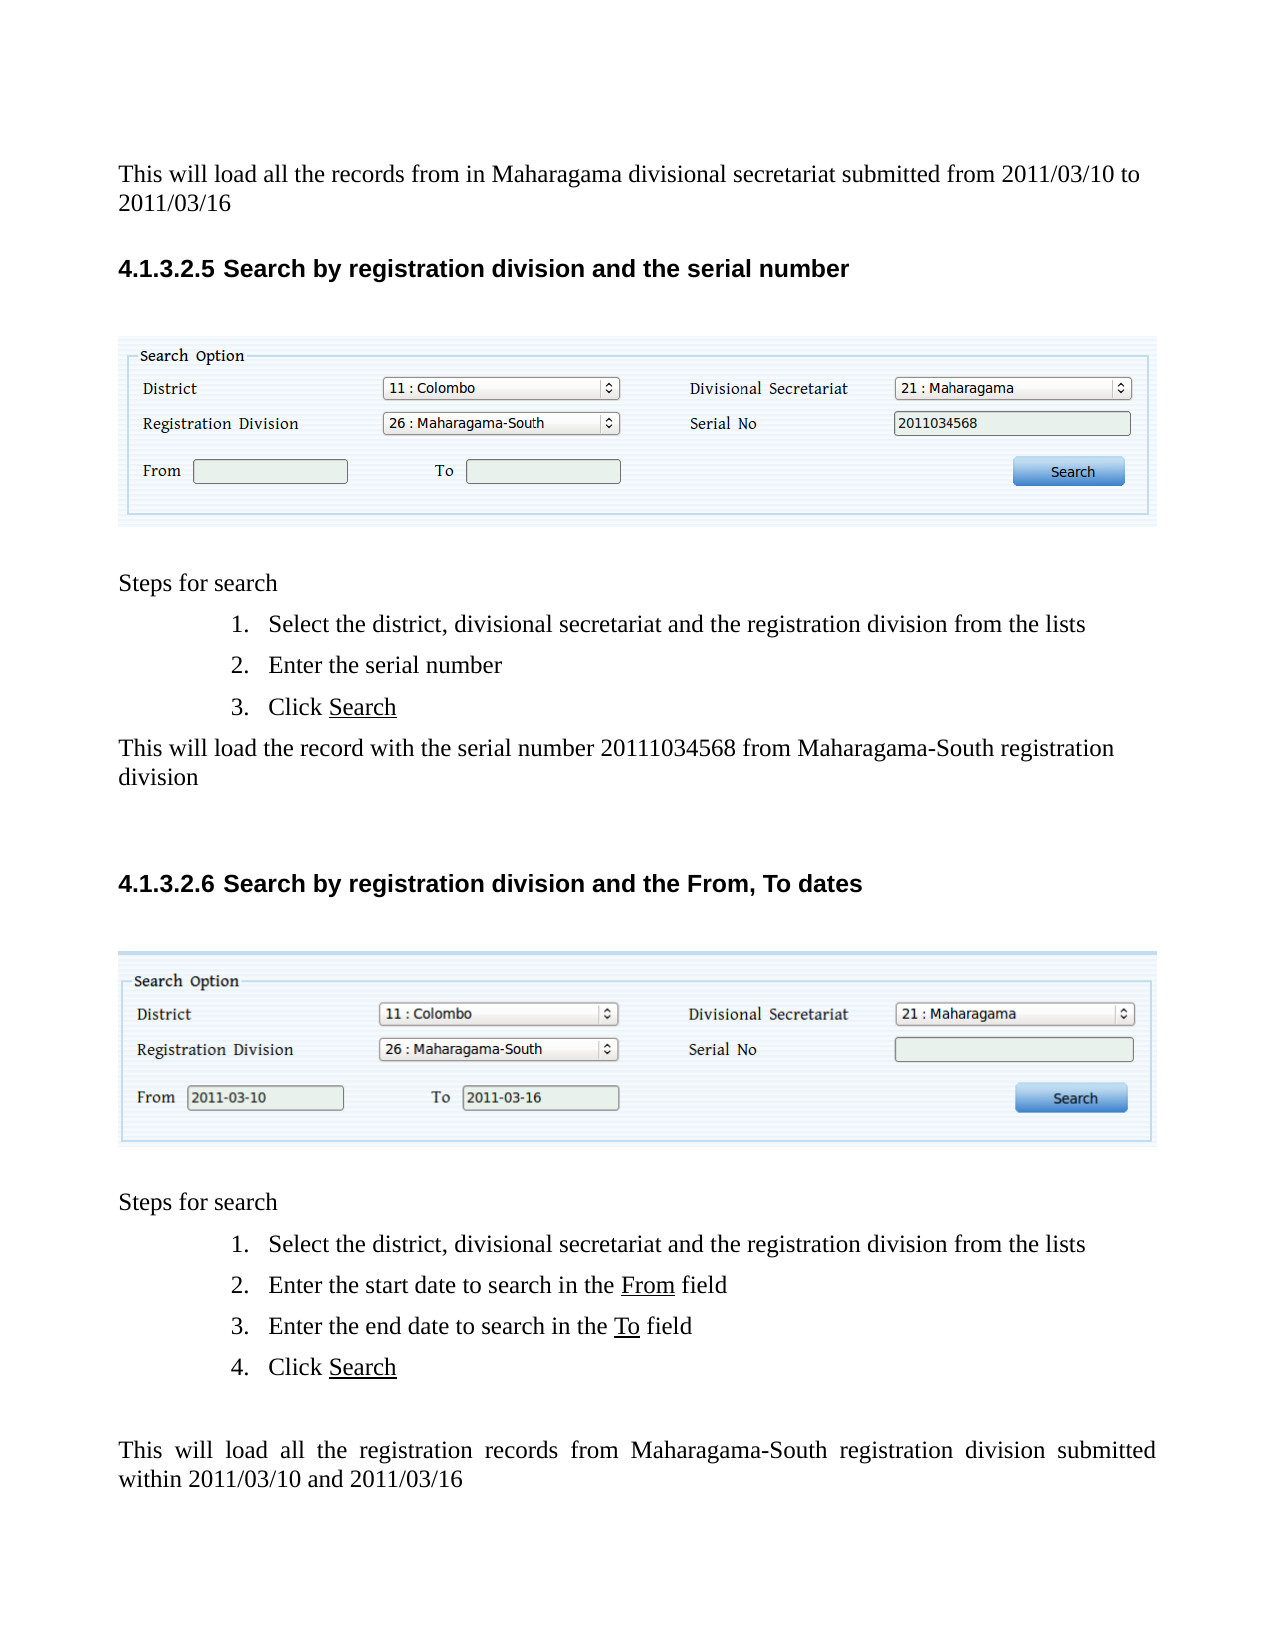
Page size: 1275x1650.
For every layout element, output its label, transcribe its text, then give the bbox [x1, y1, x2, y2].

list Click Search [231, 1352, 1157, 1381]
list Enter the serial number [231, 650, 1157, 679]
subtitle Search by registration division and the serial number [118, 254, 1157, 283]
subtitle Search by registration division and the From, To dates [118, 869, 1157, 898]
list Select the district, divisional secretariat and the registration division from the lists [231, 609, 1157, 638]
list Click Search [231, 692, 1157, 720]
list Enter the start date to search in the From field [231, 1270, 1157, 1299]
text Steps for search [118, 1187, 1157, 1216]
text This will load all the registration records from Maharagama-South registration division submitted within 2011/03/10 and 2011/03/16 [118, 1435, 1157, 1492]
text This will load the record with the serial number 20111034568 from Maharagama-South registration division [118, 733, 1157, 790]
list Select the district, divisional secretariat and the registration division from the lists [231, 1229, 1157, 1257]
picture [118, 336, 1157, 527]
picture [118, 951, 1157, 1147]
list Enter the end date to search in the To field [231, 1311, 1157, 1340]
text This will load all the records from in Maharagama divisional secretariat submitted from 2011/03/10 to 2011/03/16 [118, 159, 1157, 217]
text Steps for search [118, 568, 1157, 597]
